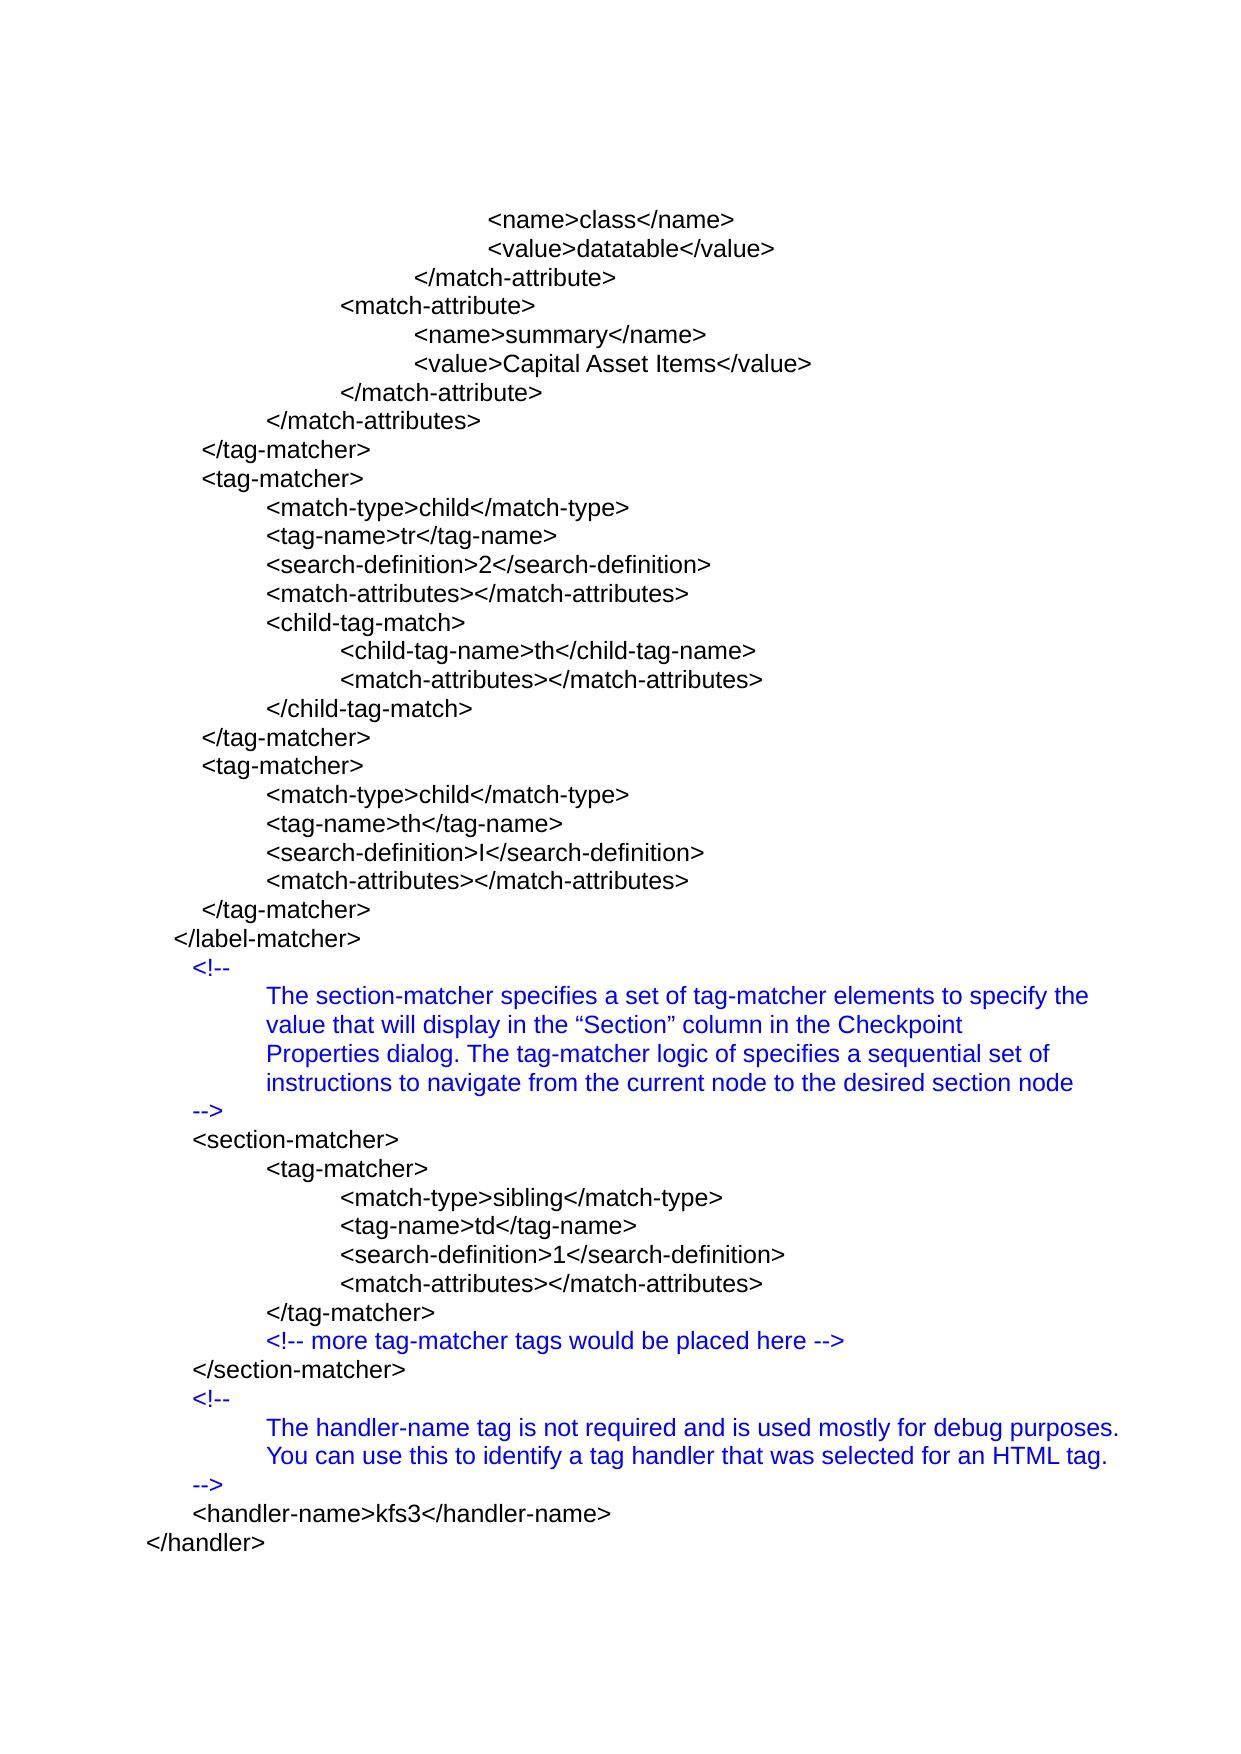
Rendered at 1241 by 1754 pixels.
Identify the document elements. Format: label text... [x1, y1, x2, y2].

text <tag-name>th</tag-name> [118, 809, 1122, 838]
text <!-- more tag-matcher tags would be placed here --> [118, 1326, 1122, 1355]
text </match-attribute> [118, 378, 1122, 406]
text <match-attributes></match-attributes> [118, 866, 1122, 895]
text --> [118, 1470, 1122, 1499]
text </child-tag-match> [118, 694, 1122, 723]
text <!-- [118, 1384, 1122, 1413]
text <tag-name>tr</tag-name> [118, 521, 1122, 550]
text Properties dialog. The tag-matcher logic of specifies a sequential set of [118, 1039, 1122, 1068]
text <child-tag-name>th</child-tag-name> [118, 636, 1122, 665]
text </tag-matcher> [118, 895, 1122, 924]
text <search-definition>2</search-definition> [118, 550, 1122, 579]
text <!-- [118, 953, 1122, 981]
text <match-type>child</match-type> [118, 780, 1122, 809]
text <match-type>sibling</match-type> [118, 1183, 1122, 1211]
text <match-attribute> [118, 291, 1122, 320]
text The handler-name tag is not required and is used mostly for debug purposes. [118, 1413, 1122, 1441]
text <name>class</name> [118, 205, 1122, 234]
text <match-attributes></match-attributes> [118, 1269, 1122, 1298]
text </match-attribute> [118, 263, 1122, 291]
text </tag-matcher> [118, 435, 1122, 464]
text <tag-name>td</tag-name> [118, 1211, 1122, 1240]
text </handler> [118, 1528, 1122, 1556]
text instructions to navigate from the current node to the desired section node [118, 1068, 1122, 1096]
text <search-definition>I</search-definition> [118, 838, 1122, 866]
text <handler-name>kfs3</handler-name> [118, 1499, 1122, 1528]
text <match-attributes></match-attributes> [118, 665, 1122, 694]
text <match-type>child</match-type> [118, 493, 1122, 521]
text <child-tag-match> [118, 608, 1122, 636]
text --> [118, 1096, 1122, 1125]
text <tag-matcher> [118, 1154, 1122, 1183]
text </match-attributes> [118, 406, 1122, 435]
text <name>summary</name> [118, 320, 1122, 349]
text <tag-matcher> [118, 464, 1122, 493]
text You can use this to identify a tag handler that was selected for an HTML tag. [118, 1441, 1122, 1470]
text <search-definition>1</search-definition> [118, 1240, 1122, 1269]
text <value>datatable</value> [118, 234, 1122, 263]
text The section-matcher specifies a set of tag-matcher elements to specify the value that will display in the “Section” column in the Checkpoint [118, 981, 1122, 1039]
text </tag-matcher> [118, 1298, 1122, 1326]
text <tag-matcher> [118, 751, 1122, 780]
text <match-attributes></match-attributes> [118, 579, 1122, 608]
text <value>Capital Asset Items</value> [118, 349, 1122, 378]
text </tag-matcher> [118, 723, 1122, 751]
text </label-matcher> [118, 924, 1122, 953]
text <section-matcher> [118, 1125, 1122, 1154]
text </section-matcher> [118, 1355, 1122, 1384]
